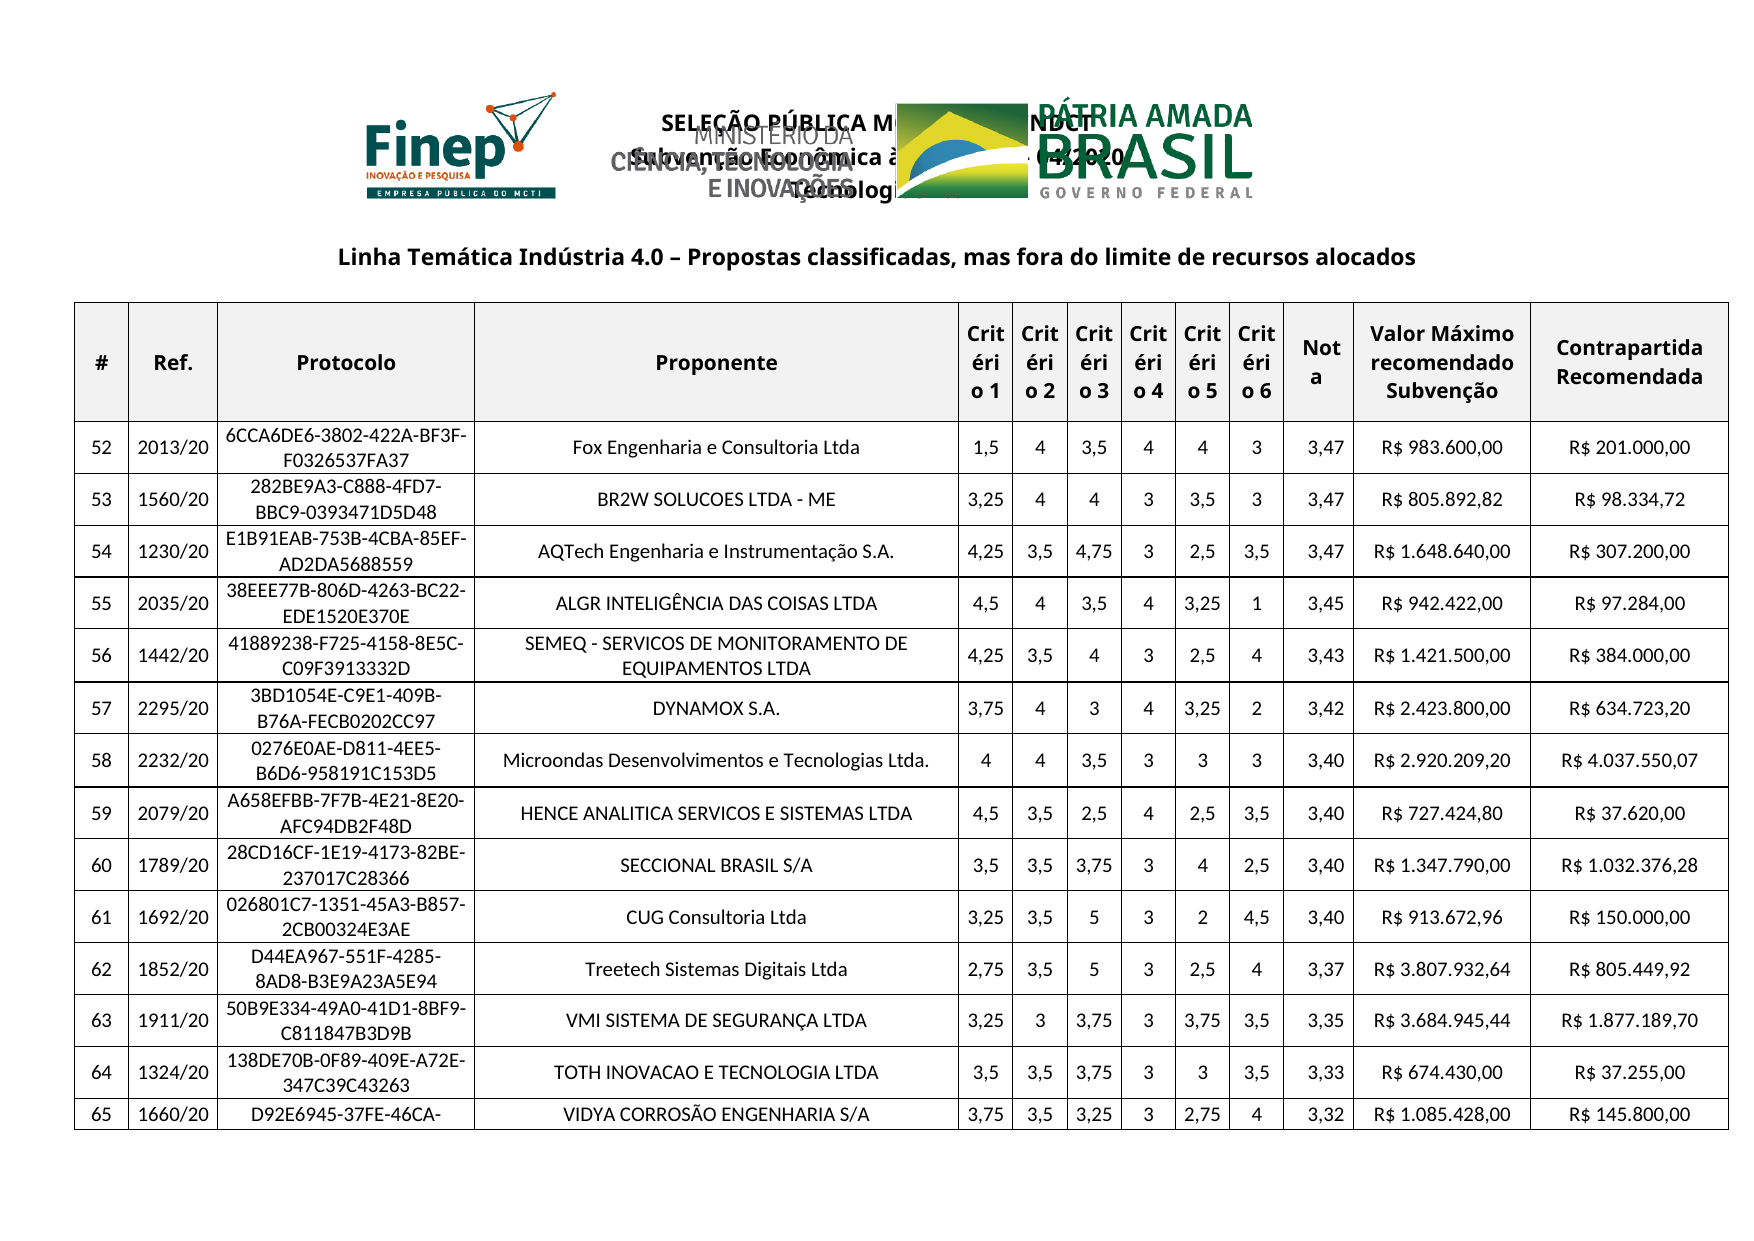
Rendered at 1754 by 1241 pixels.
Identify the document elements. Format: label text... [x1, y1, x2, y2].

table_cell 138DE70B-0F89-409E-A72E-347C39C43263 [218, 1047, 474, 1098]
table_cell 3,32 [1284, 1099, 1353, 1129]
table_cell 3,25 [1176, 683, 1229, 733]
table_cell 54 [75, 526, 128, 576]
table_cell R$ 1.648.640,00 [1354, 526, 1530, 576]
table_cell R$ 634.723,20 [1531, 683, 1728, 733]
table_cell ALGR INTELIGÊNCIA DAS COISAS LTDA [475, 578, 958, 628]
table_cell R$ 1.032.376,28 [1531, 839, 1728, 890]
table_cell 026801C7-1351-45A3-B857-2CB00324E3AE [218, 891, 474, 942]
table_cell 3,35 [1284, 995, 1353, 1046]
table_cell HENCE ANALITICA SERVICOS E SISTEMAS LTDA [475, 788, 958, 838]
table_cell 3,5 [1230, 1047, 1283, 1098]
table_cell E1B91EAB-753B-4CBA-85EF-AD2DA5688559 [218, 526, 474, 576]
table_cell 3,47 [1284, 474, 1353, 524]
table_cell 60 [75, 839, 128, 890]
table_cell R$ 3.684.945,44 [1354, 995, 1530, 1046]
table_cell 3,47 [1284, 526, 1353, 576]
table_cell R$ 145.800,00 [1531, 1099, 1728, 1129]
table_cell SECCIONAL BRASIL S/A [475, 839, 958, 890]
table_cell 3,5 [1230, 995, 1283, 1046]
table_cell 3,45 [1284, 578, 1353, 628]
table_cell SEMEQ - SERVICOS DE MONITORAMENTO DE EQUIPAMENTOS LTDA [475, 629, 958, 681]
table_cell 3,25 [959, 891, 1012, 942]
table_cell 3,5 [1068, 734, 1121, 786]
table_cell 4,75 [1068, 526, 1121, 576]
table_cell 2 [1176, 891, 1229, 942]
table_cell VIDYA CORROSÃO ENGENHARIA S/A [475, 1099, 958, 1129]
table_cell 2,5 [1176, 788, 1229, 838]
table_cell 53 [75, 474, 128, 524]
table_cell 4 [1013, 734, 1067, 786]
table_cell 1660/20 [129, 1099, 217, 1129]
table_cell 2079/20 [129, 788, 217, 838]
table_header Critério 5 [1176, 303, 1229, 421]
table_cell 3,25 [1068, 1099, 1121, 1129]
table_cell 4 [1122, 422, 1175, 473]
table_cell DYNAMOX S.A. [475, 683, 958, 733]
table_cell 3,75 [1176, 995, 1229, 1046]
table_cell 4 [1013, 683, 1067, 733]
table_cell R$ 674.430,00 [1354, 1047, 1530, 1098]
table_header Proponente [475, 303, 958, 421]
table_cell Fox Engenharia e Consultoria Ltda [475, 422, 958, 473]
table_cell 3,5 [1013, 891, 1067, 942]
table_cell 3,5 [1068, 578, 1121, 628]
table_cell 4,5 [959, 788, 1012, 838]
table_cell R$ 2.920.209,20 [1354, 734, 1530, 786]
table_cell VMI SISTEMA DE SEGURANÇA LTDA [475, 995, 958, 1046]
table_cell 1560/20 [129, 474, 217, 524]
table_cell R$ 1.085.428,00 [1354, 1099, 1530, 1129]
table_cell 4 [1230, 1099, 1283, 1129]
table_cell 3 [1122, 734, 1175, 786]
table_cell R$ 150.000,00 [1531, 891, 1728, 942]
table_cell BR2W SOLUCOES LTDA - ME [475, 474, 958, 524]
table_cell 52 [75, 422, 128, 473]
table_cell R$ 3.807.932,64 [1354, 943, 1530, 994]
table_cell 3,40 [1284, 788, 1353, 838]
table_cell 4 [1122, 788, 1175, 838]
table_header Valor Máximo recomendado Subvenção [1354, 303, 1530, 421]
table_cell 4 [959, 734, 1012, 786]
table_cell 38EEE77B-806D-4263-BC22-EDE1520E370E [218, 578, 474, 628]
table_cell 3 [1122, 474, 1175, 524]
table_cell 3,5 [1013, 526, 1067, 576]
table_cell 2 [1230, 683, 1283, 733]
table_cell 63 [75, 995, 128, 1046]
table_cell 3 [1176, 734, 1229, 786]
table_cell 1789/20 [129, 839, 217, 890]
table_cell 2,5 [1230, 839, 1283, 890]
table_cell 3,25 [959, 474, 1012, 524]
table_cell 3,37 [1284, 943, 1353, 994]
table_cell 1442/20 [129, 629, 217, 681]
table_cell 4 [1013, 422, 1067, 473]
table_cell 2,5 [1176, 629, 1229, 681]
table_cell 55 [75, 578, 128, 628]
table_cell 59 [75, 788, 128, 838]
table_cell R$ 1.421.500,00 [1354, 629, 1530, 681]
table_cell 3 [1013, 995, 1067, 1046]
table_cell R$ 201.000,00 [1531, 422, 1728, 473]
table_cell 3,75 [959, 1099, 1012, 1129]
table_cell R$ 805.449,92 [1531, 943, 1728, 994]
table_cell R$ 307.200,00 [1531, 526, 1728, 576]
table_cell 3,5 [1230, 788, 1283, 838]
table_cell 2035/20 [129, 578, 217, 628]
table_cell R$ 805.892,82 [1354, 474, 1530, 524]
table_cell 2295/20 [129, 683, 217, 733]
table_cell 4 [1068, 629, 1121, 681]
table_cell R$ 384.000,00 [1531, 629, 1728, 681]
table_cell 3,75 [1068, 839, 1121, 890]
table_cell 4 [1176, 422, 1229, 473]
table_cell Treetech Sistemas Digitais Ltda [475, 943, 958, 994]
table_cell R$ 2.423.800,00 [1354, 683, 1530, 733]
table_cell 3,43 [1284, 629, 1353, 681]
table_cell 1852/20 [129, 943, 217, 994]
table_cell 3,42 [1284, 683, 1353, 733]
table_cell 3,5 [1176, 474, 1229, 524]
table_cell 3,5 [959, 1047, 1012, 1098]
table_cell R$ 37.620,00 [1531, 788, 1728, 838]
table_cell 4 [1013, 578, 1067, 628]
table_cell 3,25 [1176, 578, 1229, 628]
table_cell R$ 727.424,80 [1354, 788, 1530, 838]
table_cell 3,5 [1013, 839, 1067, 890]
table_cell R$ 942.422,00 [1354, 578, 1530, 628]
table_cell 5 [1068, 891, 1121, 942]
table_cell R$ 1.877.189,70 [1531, 995, 1728, 1046]
table_cell 6CCA6DE6-3802-422A-BF3F-F0326537FA37 [218, 422, 474, 473]
table_cell 4 [1122, 578, 1175, 628]
table_cell 50B9E334-49A0-41D1-8BF9-C811847B3D9B [218, 995, 474, 1046]
table_cell 3,33 [1284, 1047, 1353, 1098]
table_cell 3 [1122, 839, 1175, 890]
table_cell 3,5 [959, 839, 1012, 890]
table_cell 1324/20 [129, 1047, 217, 1098]
table_header Critério 4 [1122, 303, 1175, 421]
table_cell 57 [75, 683, 128, 733]
table_cell Microondas Desenvolvimentos e Tecnologias Ltda. [475, 734, 958, 786]
table_cell 2,5 [1176, 943, 1229, 994]
table_cell 3,40 [1284, 891, 1353, 942]
table_header Critério 1 [959, 303, 1012, 421]
table_cell 3,5 [1013, 629, 1067, 681]
table_header # [75, 303, 128, 421]
table_cell R$ 913.672,96 [1354, 891, 1530, 942]
table_cell 3 [1230, 474, 1283, 524]
table_cell 3BD1054E-C9E1-409B-B76A-FECB0202CC97 [218, 683, 474, 733]
table_cell 4 [1013, 474, 1067, 524]
table_cell 4,5 [1230, 891, 1283, 942]
table_cell R$ 1.347.790,00 [1354, 839, 1530, 890]
table_header Critério 6 [1230, 303, 1283, 421]
table_cell D92E6945-37FE-46CA- [218, 1099, 474, 1129]
table_cell 3 [1068, 683, 1121, 733]
table_cell 1,5 [959, 422, 1012, 473]
table_cell 65 [75, 1099, 128, 1129]
table_cell 4 [1176, 839, 1229, 890]
table_cell 3 [1122, 629, 1175, 681]
table_cell 3 [1122, 891, 1175, 942]
table_cell 3 [1230, 422, 1283, 473]
table_cell 3,40 [1284, 839, 1353, 890]
table_cell 3,5 [1013, 788, 1067, 838]
table_cell R$ 97.284,00 [1531, 578, 1728, 628]
table_cell 4 [1230, 629, 1283, 681]
table_cell 28CD16CF-1E19-4173-82BE-237017C28366 [218, 839, 474, 890]
table_cell 2,5 [1068, 788, 1121, 838]
table_cell 3 [1230, 734, 1283, 786]
table_cell 3,40 [1284, 734, 1353, 786]
table_cell R$ 37.255,00 [1531, 1047, 1728, 1098]
table_cell 3,5 [1013, 1099, 1067, 1129]
table_cell 4 [1068, 474, 1121, 524]
table_cell 58 [75, 734, 128, 786]
table_cell TOTH INOVACAO E TECNOLOGIA LTDA [475, 1047, 958, 1098]
table_cell 2013/20 [129, 422, 217, 473]
table_cell 3 [1176, 1047, 1229, 1098]
table_cell 3 [1122, 1099, 1175, 1129]
table_cell 2,75 [1176, 1099, 1229, 1129]
table_cell 3 [1122, 526, 1175, 576]
table_header Nota [1284, 303, 1353, 421]
table_cell 4 [1230, 943, 1283, 994]
table_cell 4,25 [959, 629, 1012, 681]
table_cell 3,5 [1013, 1047, 1067, 1098]
table_cell 3 [1122, 943, 1175, 994]
table_cell 282BE9A3-C888-4FD7-BBC9-0393471D5D48 [218, 474, 474, 524]
table_cell A658EFBB-7F7B-4E21-8E20-AFC94DB2F48D [218, 788, 474, 838]
table_cell 3,5 [1068, 422, 1121, 473]
table_cell 64 [75, 1047, 128, 1098]
table_cell 1911/20 [129, 995, 217, 1046]
table_cell 4 [1122, 683, 1175, 733]
table_header Protocolo [218, 303, 474, 421]
table_cell 3,75 [959, 683, 1012, 733]
table_cell 1230/20 [129, 526, 217, 576]
table_cell 3,5 [1230, 526, 1283, 576]
table_cell 3,75 [1068, 995, 1121, 1046]
table_cell 3,47 [1284, 422, 1353, 473]
table_header Ref. [129, 303, 217, 421]
table_cell 2232/20 [129, 734, 217, 786]
table_cell 41889238-F725-4158-8E5C-C09F3913332D [218, 629, 474, 681]
table_cell 3,5 [1013, 943, 1067, 994]
table_cell 3 [1122, 1047, 1175, 1098]
table_cell 3,75 [1068, 1047, 1121, 1098]
table_header Contrapartida Recomendada [1531, 303, 1728, 421]
table_cell D44EA967-551F-4285-8AD8-B3E9A23A5E94 [218, 943, 474, 994]
table_cell 2,5 [1176, 526, 1229, 576]
table_cell 5 [1068, 943, 1121, 994]
table_cell 1 [1230, 578, 1283, 628]
table_cell 0276E0AE-D811-4EE5-B6D6-958191C153D5 [218, 734, 474, 786]
table_cell R$ 98.334,72 [1531, 474, 1728, 524]
table_cell 3,25 [959, 995, 1012, 1046]
table_header Critério 3 [1068, 303, 1121, 421]
table_cell R$ 983.600,00 [1354, 422, 1530, 473]
table_cell 4,5 [959, 578, 1012, 628]
table_cell 1692/20 [129, 891, 217, 942]
table_cell CUG Consultoria Ltda [475, 891, 958, 942]
table_cell 56 [75, 629, 128, 681]
table_cell 2,75 [959, 943, 1012, 994]
table_cell 3 [1122, 995, 1175, 1046]
table_cell 61 [75, 891, 128, 942]
table_cell AQTech Engenharia e Instrumentação S.A. [475, 526, 958, 576]
table_header Critério 2 [1013, 303, 1067, 421]
table_cell R$ 4.037.550,07 [1531, 734, 1728, 786]
table_cell 4,25 [959, 526, 1012, 576]
table_cell 62 [75, 943, 128, 994]
